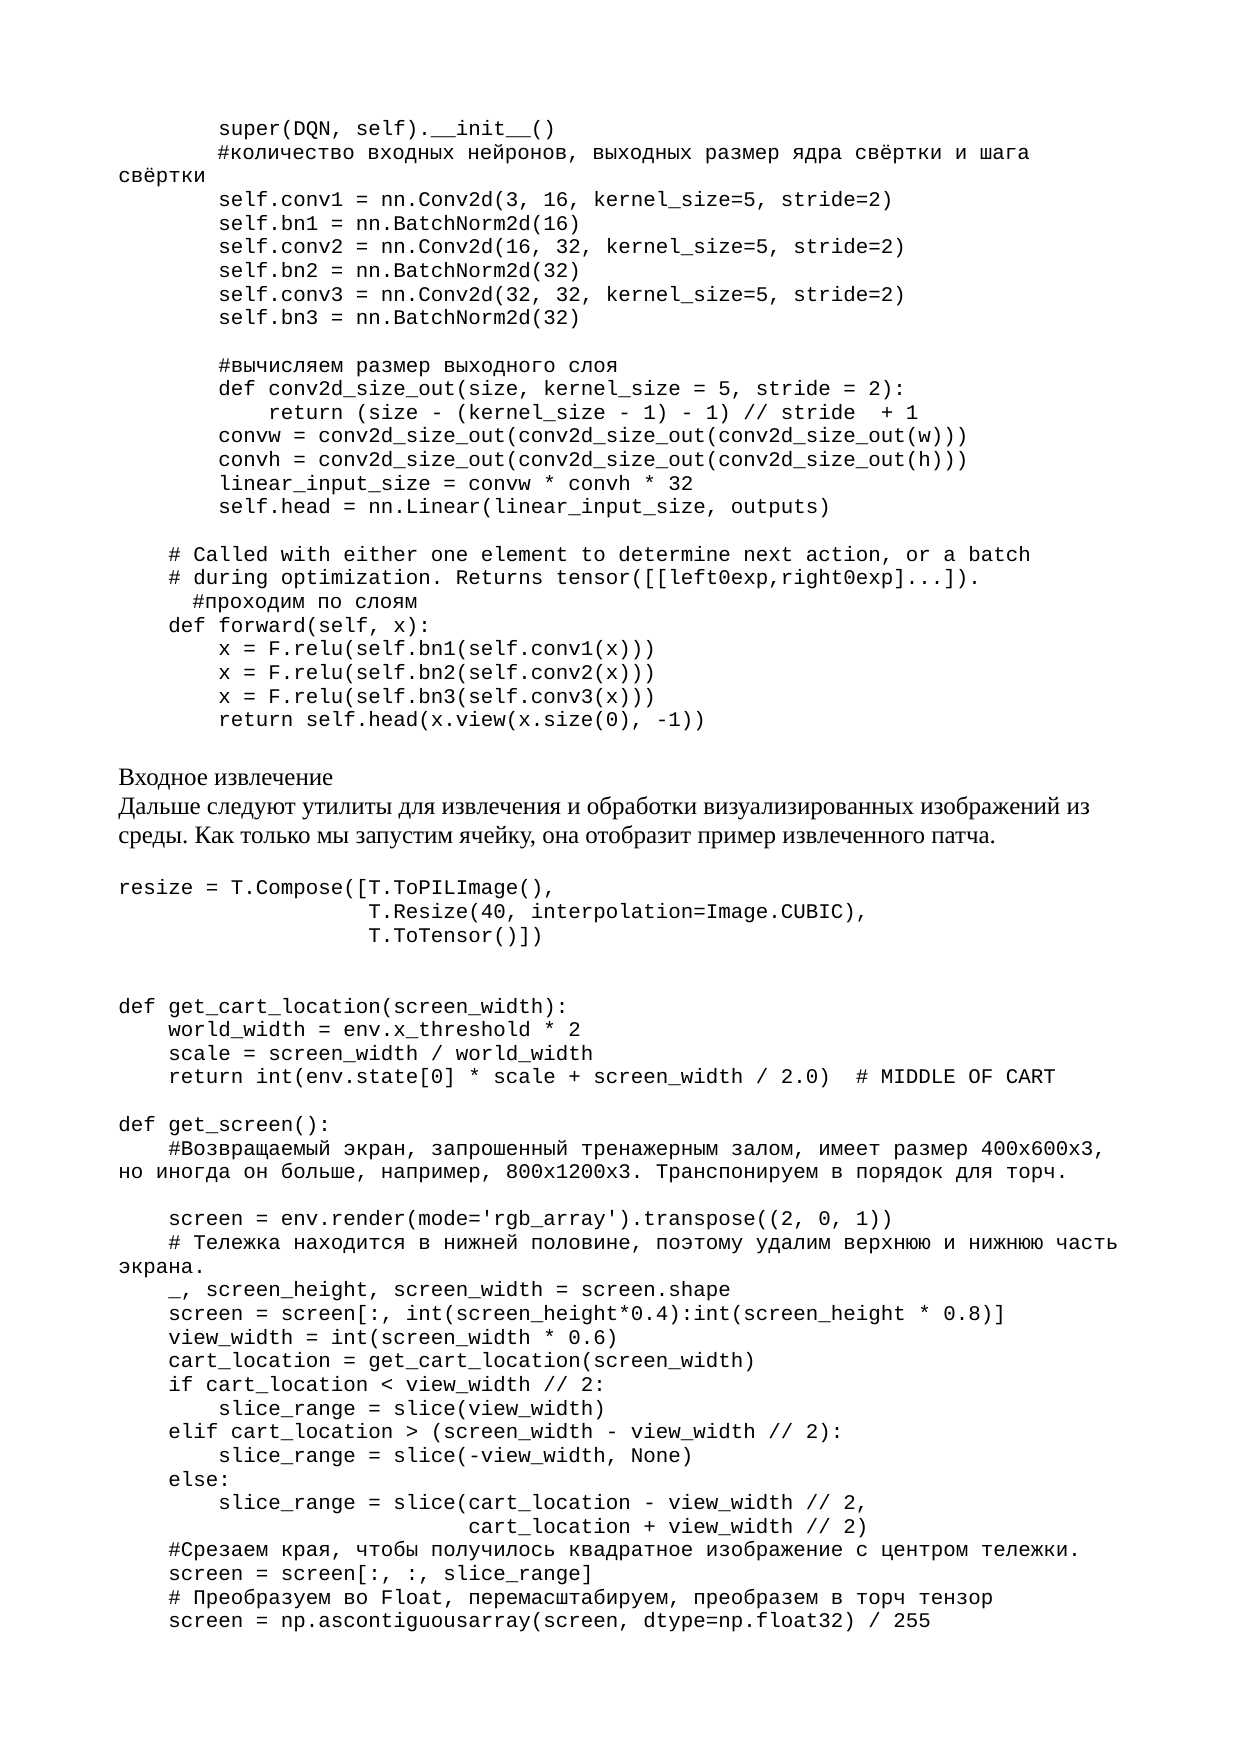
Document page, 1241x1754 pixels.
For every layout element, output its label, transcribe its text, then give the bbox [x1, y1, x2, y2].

text # Тележка находится в нижней половине, поэтому удалим верхнюю и нижнюю часть экрана. [118, 1232, 1122, 1279]
text slice_range = slice(-view_width, None) [118, 1445, 1122, 1468]
text screen = env.render(mode='rgb_array').transpose((2, 0, 1)) [118, 1208, 1122, 1232]
text self.conv2 = nn.Conv2d(16, 32, kernel_size=5, stride=2) [118, 236, 1122, 260]
text # during optimization. Returns tensor([[left0exp,right0exp]...]). [118, 567, 1122, 591]
text # Called with either one element to determine next action, or a batch [118, 544, 1122, 567]
text self.bn2 = nn.BatchNorm2d(32) [118, 260, 1122, 284]
text screen = screen[:, int(screen_height*0.4):int(screen_height * 0.8)] [118, 1303, 1122, 1327]
text x = F.relu(self.bn2(self.conv2(x))) [118, 662, 1122, 686]
text T.ToTensor()]) [118, 925, 1122, 948]
text def get_cart_location(screen_width): [118, 996, 1122, 1019]
text convh = conv2d_size_out(conv2d_size_out(conv2d_size_out(h))) [118, 449, 1122, 473]
text def forward(self, x): [118, 615, 1122, 638]
text #проходим по слоям [118, 591, 1122, 615]
text if cart_location < view_width // 2: [118, 1374, 1122, 1398]
text #Срезаем края, чтобы получилось квадратное изображение с центром тележки. [118, 1539, 1122, 1563]
text cart_location = get_cart_location(screen_width) [118, 1350, 1122, 1374]
text cart_location + view_width // 2) [118, 1516, 1122, 1539]
text T.Resize(40, interpolation=Image.CUBIC), [118, 901, 1122, 925]
text self.bn1 = nn.BatchNorm2d(16) [118, 213, 1122, 236]
text _, screen_height, screen_width = screen.shape [118, 1279, 1122, 1303]
text Входное извлечение [118, 762, 1122, 791]
text self.bn3 = nn.BatchNorm2d(32) [118, 307, 1122, 331]
text scale = screen_width / world_width [118, 1043, 1122, 1067]
text world_width = env.x_threshold * 2 [118, 1019, 1122, 1043]
text self.conv3 = nn.Conv2d(32, 32, kernel_size=5, stride=2) [118, 284, 1122, 307]
text slice_range = slice(view_width) [118, 1398, 1122, 1421]
text return self.head(x.view(x.size(0), -1)) [118, 709, 1122, 733]
text Дальше следуют утилиты для извлечения и обработки визуализированных изображений из среды. Как только мы запустим ячейку, она отобразит пример извлеченного патча. [118, 791, 1122, 849]
text x = F.relu(self.bn1(self.conv1(x))) [118, 638, 1122, 662]
text # Преобразуем во Float, перемасштабируем, преобразем в торч тензор [118, 1587, 1122, 1610]
text screen = np.ascontiguousarray(screen, dtype=np.float32) / 255 [118, 1610, 1122, 1634]
text linear_input_size = convw * convh * 32 [118, 473, 1122, 496]
text super(DQN, self).__init__() [118, 118, 1122, 142]
text return int(env.state[0] * scale + screen_width / 2.0) # MIDDLE OF CART [118, 1067, 1122, 1090]
text def get_screen(): [118, 1114, 1122, 1137]
text #вычисляем размер выходного слоя [118, 354, 1122, 378]
text self.head = nn.Linear(linear_input_size, outputs) [118, 496, 1122, 520]
text self.conv1 = nn.Conv2d(3, 16, kernel_size=5, stride=2) [118, 189, 1122, 213]
text resize = T.Compose([T.ToPILImage(), [118, 877, 1122, 901]
text return (size - (kernel_size - 1) - 1) // stride + 1 [118, 402, 1122, 426]
text elif cart_location > (screen_width - view_width // 2): [118, 1421, 1122, 1445]
text view_width = int(screen_width * 0.6) [118, 1327, 1122, 1350]
text x = F.relu(self.bn3(self.conv3(x))) [118, 686, 1122, 709]
text #количество входных нейронов, выходных размер ядра свёртки и шага свёртки [118, 142, 1122, 189]
text convw = conv2d_size_out(conv2d_size_out(conv2d_size_out(w))) [118, 426, 1122, 449]
text slice_range = slice(cart_location - view_width // 2, [118, 1492, 1122, 1516]
text def conv2d_size_out(size, kernel_size = 5, stride = 2): [118, 378, 1122, 402]
text screen = screen[:, :, slice_range] [118, 1563, 1122, 1587]
text #Возвращаемый экран, запрошенный тренажерным залом, имеет размер 400x600x3, но иногда он больше, например, 800x1200x3. Транспонируем в порядок для торч. [118, 1137, 1122, 1185]
text else: [118, 1468, 1122, 1492]
